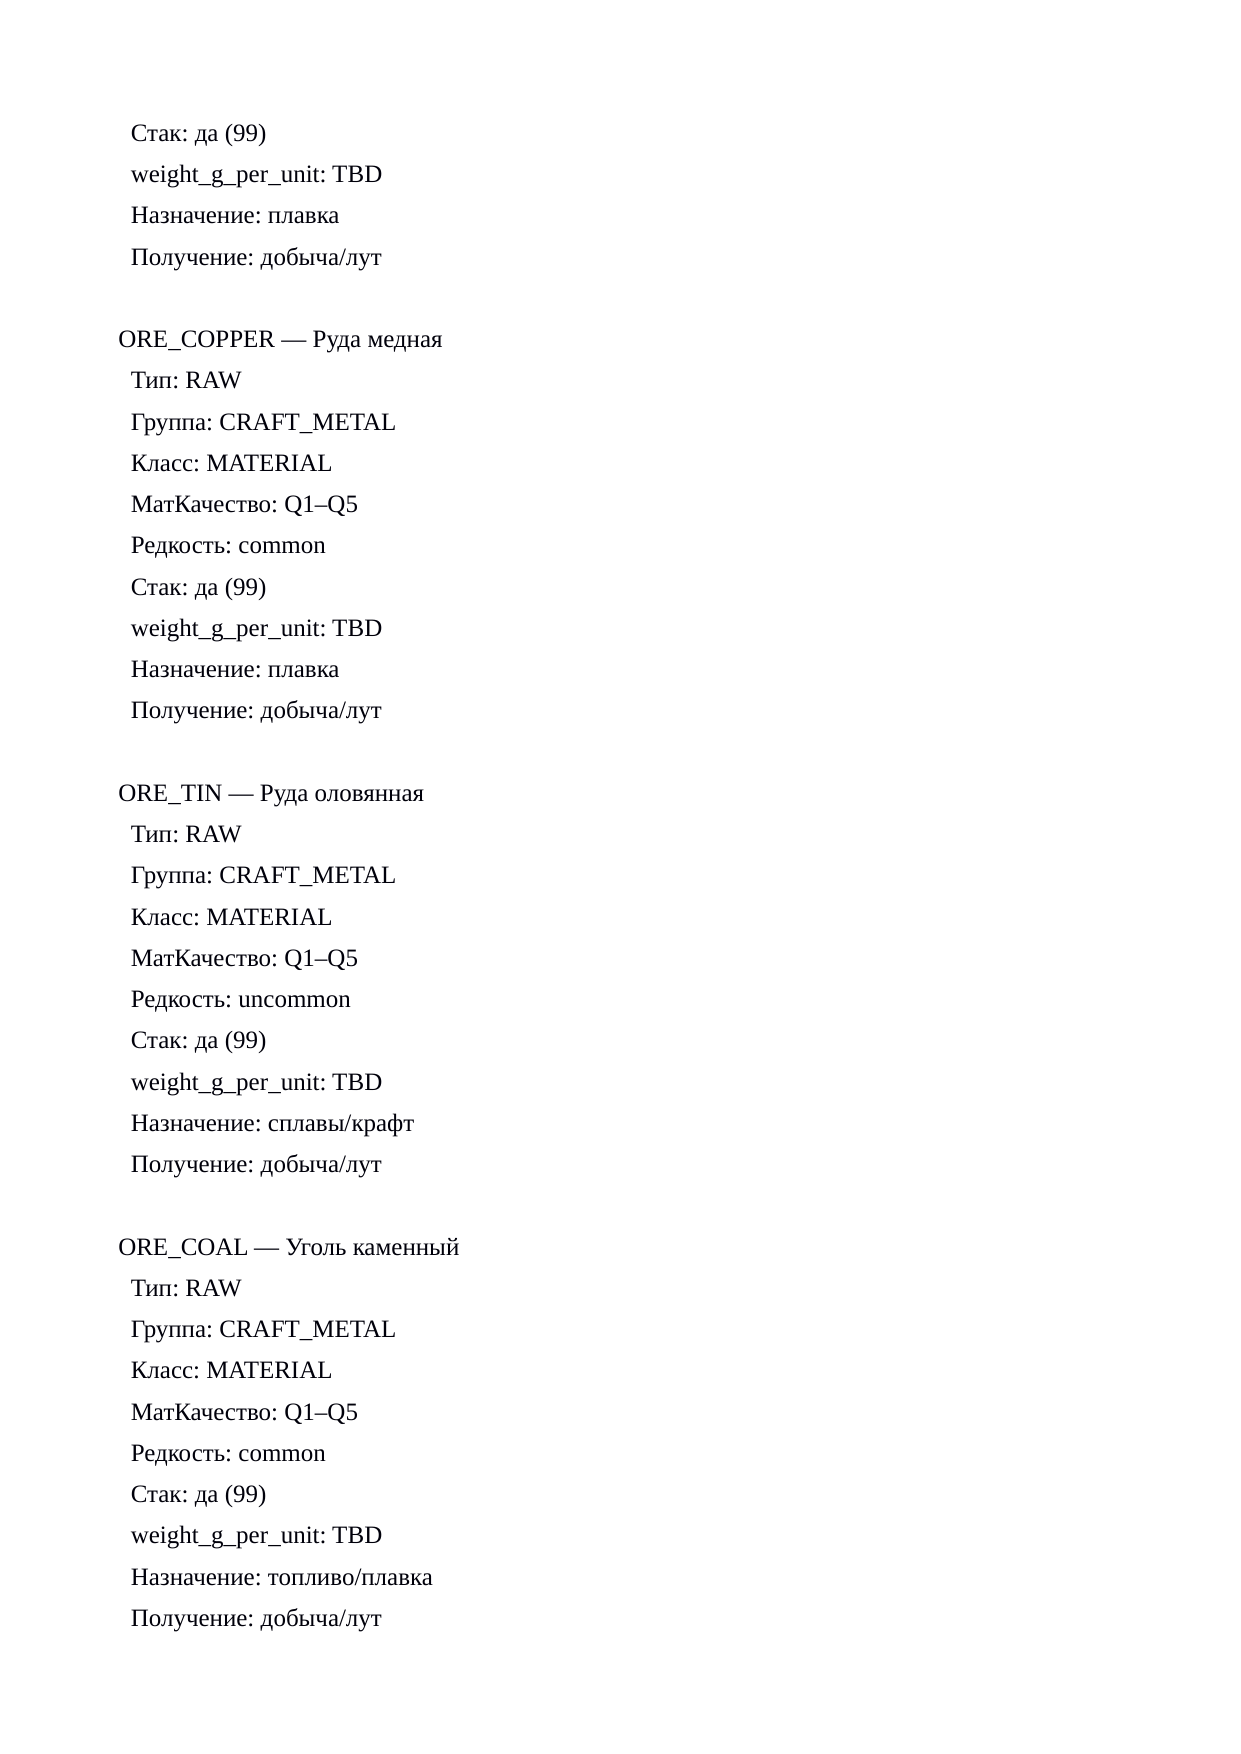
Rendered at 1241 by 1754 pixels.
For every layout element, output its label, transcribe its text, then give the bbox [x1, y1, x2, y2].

text Стак: да (99) [118, 1026, 1122, 1054]
text Стак: да (99) [118, 572, 1122, 601]
text Назначение: сплавы/крафт [118, 1108, 1122, 1137]
text Назначение: плавка [118, 201, 1122, 229]
text Группа: CRAFT_METAL [118, 407, 1122, 436]
text Получение: добыча/лут [118, 1149, 1122, 1178]
text Назначение: плавка [118, 654, 1122, 683]
text weight_g_per_unit: TBD [118, 1521, 1122, 1549]
text Редкость: uncommon [118, 984, 1122, 1013]
text Группа: CRAFT_METAL [118, 861, 1122, 889]
text МатКачество: Q1–Q5 [118, 943, 1122, 972]
text ORE_COAL — Уголь каменный [118, 1232, 1122, 1261]
text Тип: RAW [118, 819, 1122, 848]
text weight_g_per_unit: TBD [118, 159, 1122, 188]
text Тип: RAW [118, 1273, 1122, 1302]
text Стак: да (99) [118, 118, 1122, 147]
text Получение: добыча/лут [118, 242, 1122, 271]
text Класс: MATERIAL [118, 448, 1122, 477]
text Класс: MATERIAL [118, 1356, 1122, 1384]
text Назначение: топливо/плавка [118, 1562, 1122, 1591]
text МатКачество: Q1–Q5 [118, 1397, 1122, 1426]
text Получение: добыча/лут [118, 696, 1122, 724]
text МатКачество: Q1–Q5 [118, 489, 1122, 518]
text weight_g_per_unit: TBD [118, 613, 1122, 642]
text Стак: да (99) [118, 1479, 1122, 1508]
text Получение: добыча/лут [118, 1603, 1122, 1632]
text Класс: MATERIAL [118, 902, 1122, 931]
text Редкость: common [118, 531, 1122, 559]
text Редкость: common [118, 1438, 1122, 1467]
text Группа: CRAFT_METAL [118, 1314, 1122, 1343]
text ORE_COPPER — Руда медная [118, 324, 1122, 353]
text ORE_TIN — Руда оловянная [118, 778, 1122, 807]
text Тип: RAW [118, 366, 1122, 394]
text weight_g_per_unit: TBD [118, 1067, 1122, 1096]
